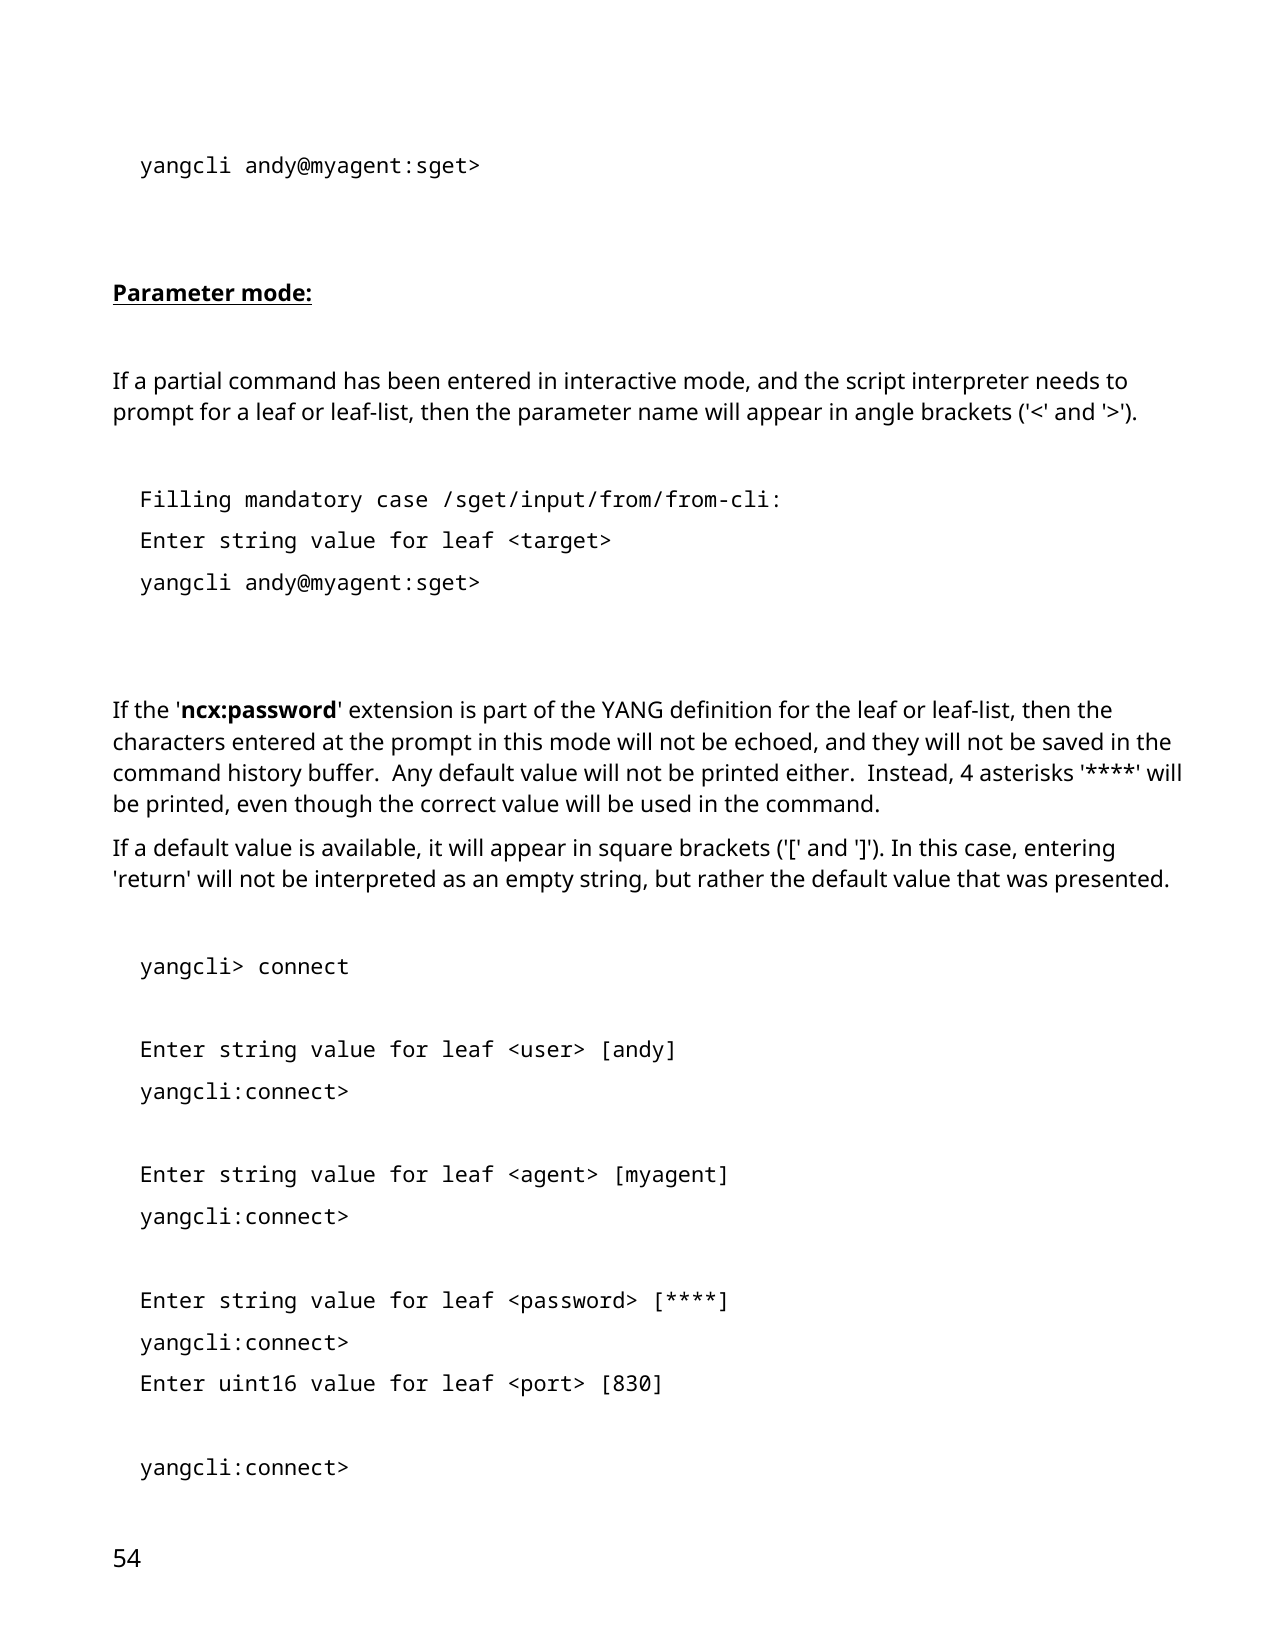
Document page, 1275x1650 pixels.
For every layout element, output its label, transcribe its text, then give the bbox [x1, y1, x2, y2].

text If a default value is available, it will appear in square brackets ('[' and ']'). In this case, entering 'return' will not be interpreted as an empty string, but rather the default value that was presented. [112, 832, 1200, 894]
text Enter string value for leaf <target> [139, 525, 1200, 555]
text yangcli:connect> [139, 1452, 1200, 1482]
text Parameter mode: [112, 277, 1200, 308]
text If a partial command has been entered in interactive mode, and the script interpreter needs to prompt for a leaf or leaf-list, then the parameter name will appear in angle brackets ('<' and '>'). [112, 365, 1200, 427]
text Enter uint16 value for leaf <port> [830] [139, 1368, 1200, 1398]
text Enter string value for leaf <agent> [myagent] [139, 1159, 1200, 1189]
text yangcli:connect> [139, 1327, 1200, 1356]
text yangcli andy@myagent:sget> [139, 567, 1200, 597]
text yangcli:connect> [139, 1201, 1200, 1231]
text Enter string value for leaf <user> [andy] [139, 1034, 1200, 1064]
text Filling mandatory case /sget/input/from/from-cli: [139, 483, 1200, 513]
text yangcli andy@myagent:sget> [139, 150, 1200, 180]
text Enter string value for leaf <password> [****] [139, 1285, 1200, 1314]
text If the 'ncx:password' extension is part of the YANG definition for the leaf or leaf-list, then the characters entered at the prompt in this mode will not be echoed, and they will not be saved in the command history buffer. Any default value will not be printed either. Instead, 4 asterisks '****' will be printed, even though the correct value will be used in the command. [112, 694, 1200, 819]
text yangcli> connect [139, 951, 1200, 980]
text yangcli:connect> [139, 1076, 1200, 1106]
